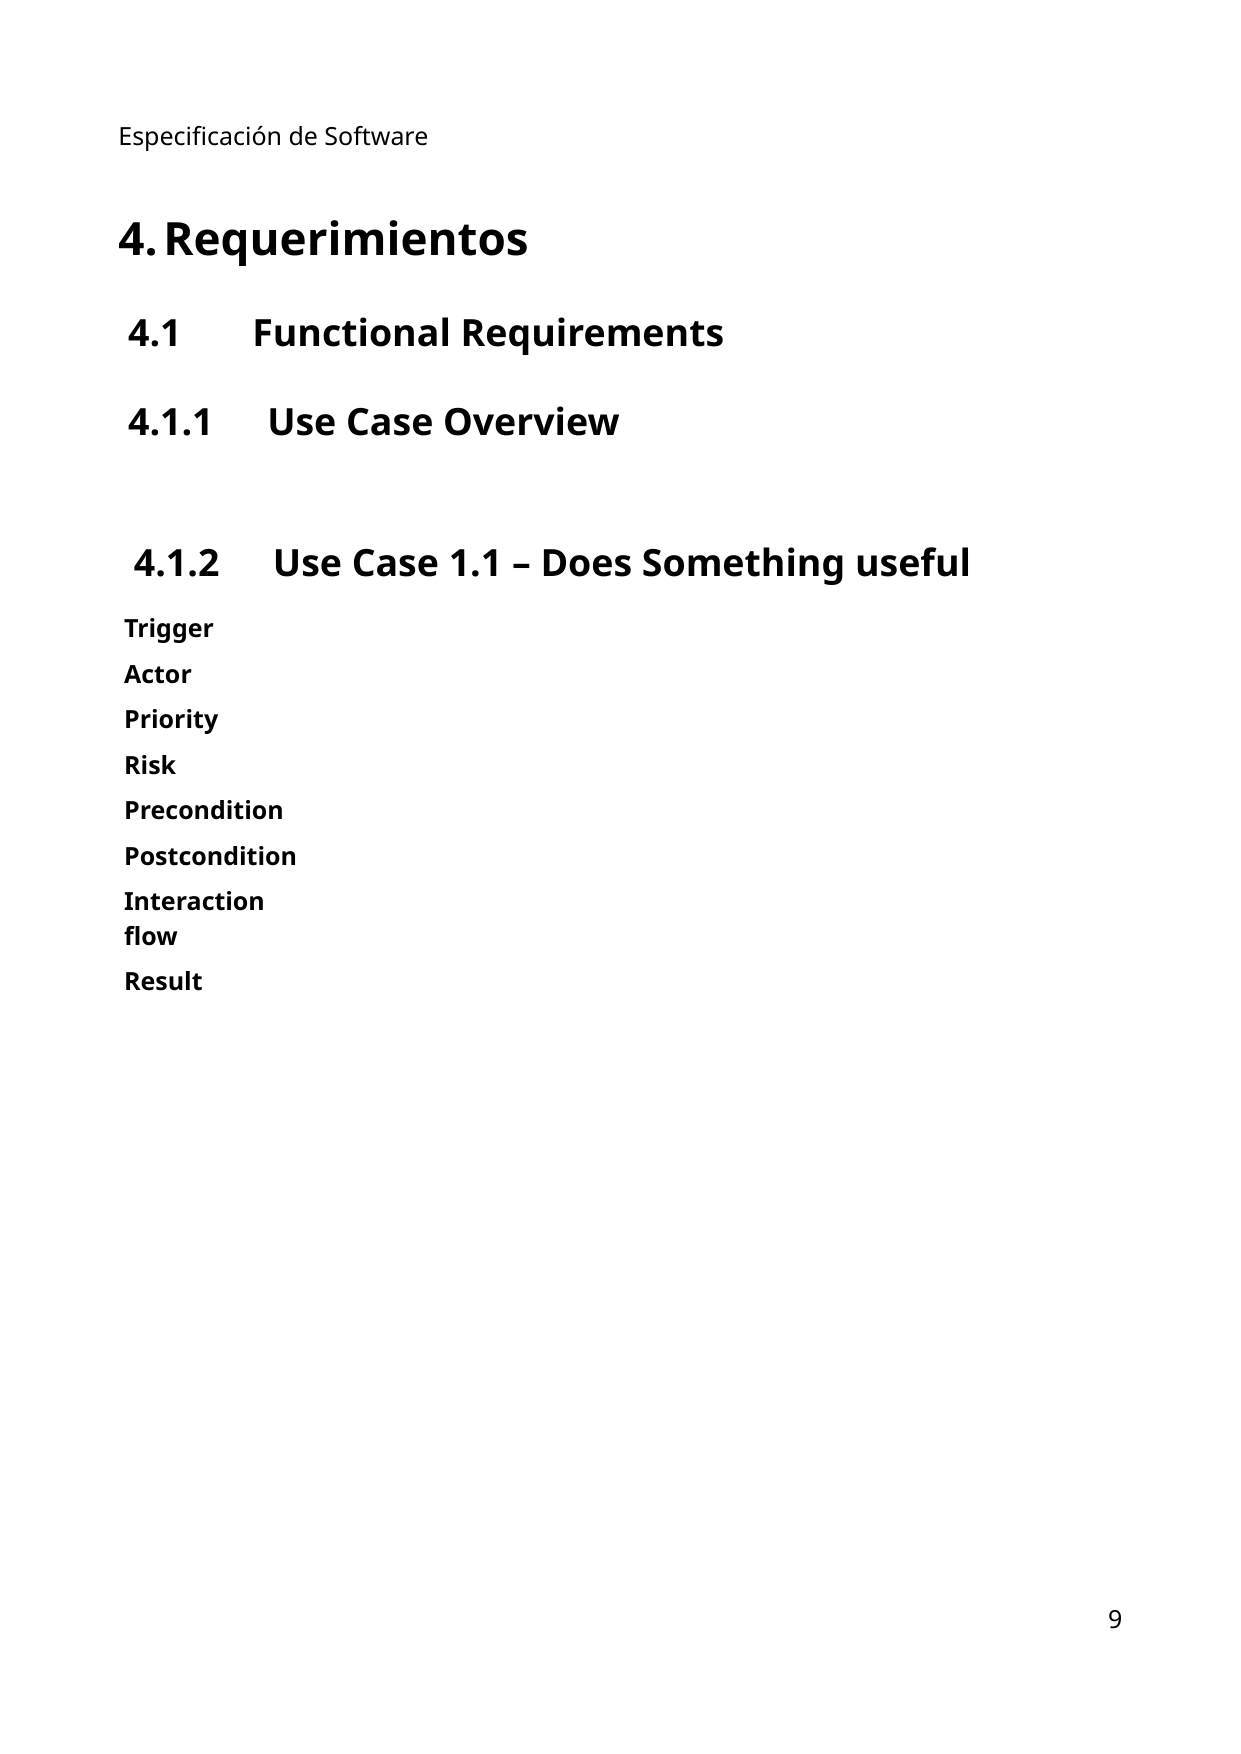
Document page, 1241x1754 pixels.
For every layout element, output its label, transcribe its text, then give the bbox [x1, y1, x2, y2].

table_cell Trigger [118, 605, 311, 651]
table_cell [311, 878, 1122, 958]
table_cell Interaction flow [118, 878, 311, 958]
table_cell [311, 605, 1122, 651]
table_cell Risk [118, 742, 311, 787]
table_cell Postcondition [118, 833, 311, 878]
subtitle Functional Requirements [118, 307, 1122, 358]
table_cell Precondition [118, 787, 311, 833]
table_cell Priority [118, 696, 311, 742]
table_cell Result [118, 958, 311, 1003]
table_cell [311, 787, 1122, 833]
table_cell Actor [118, 651, 311, 696]
table_header Use Case 1.1 – Does Something useful [118, 505, 1122, 605]
table_cell [311, 833, 1122, 878]
subtitle Requerimientos [118, 207, 1122, 269]
table_cell [311, 958, 1122, 1003]
table_cell [311, 651, 1122, 696]
table_cell [311, 696, 1122, 742]
subtitle Use Case Overview [118, 395, 1122, 446]
table_cell [311, 742, 1122, 787]
